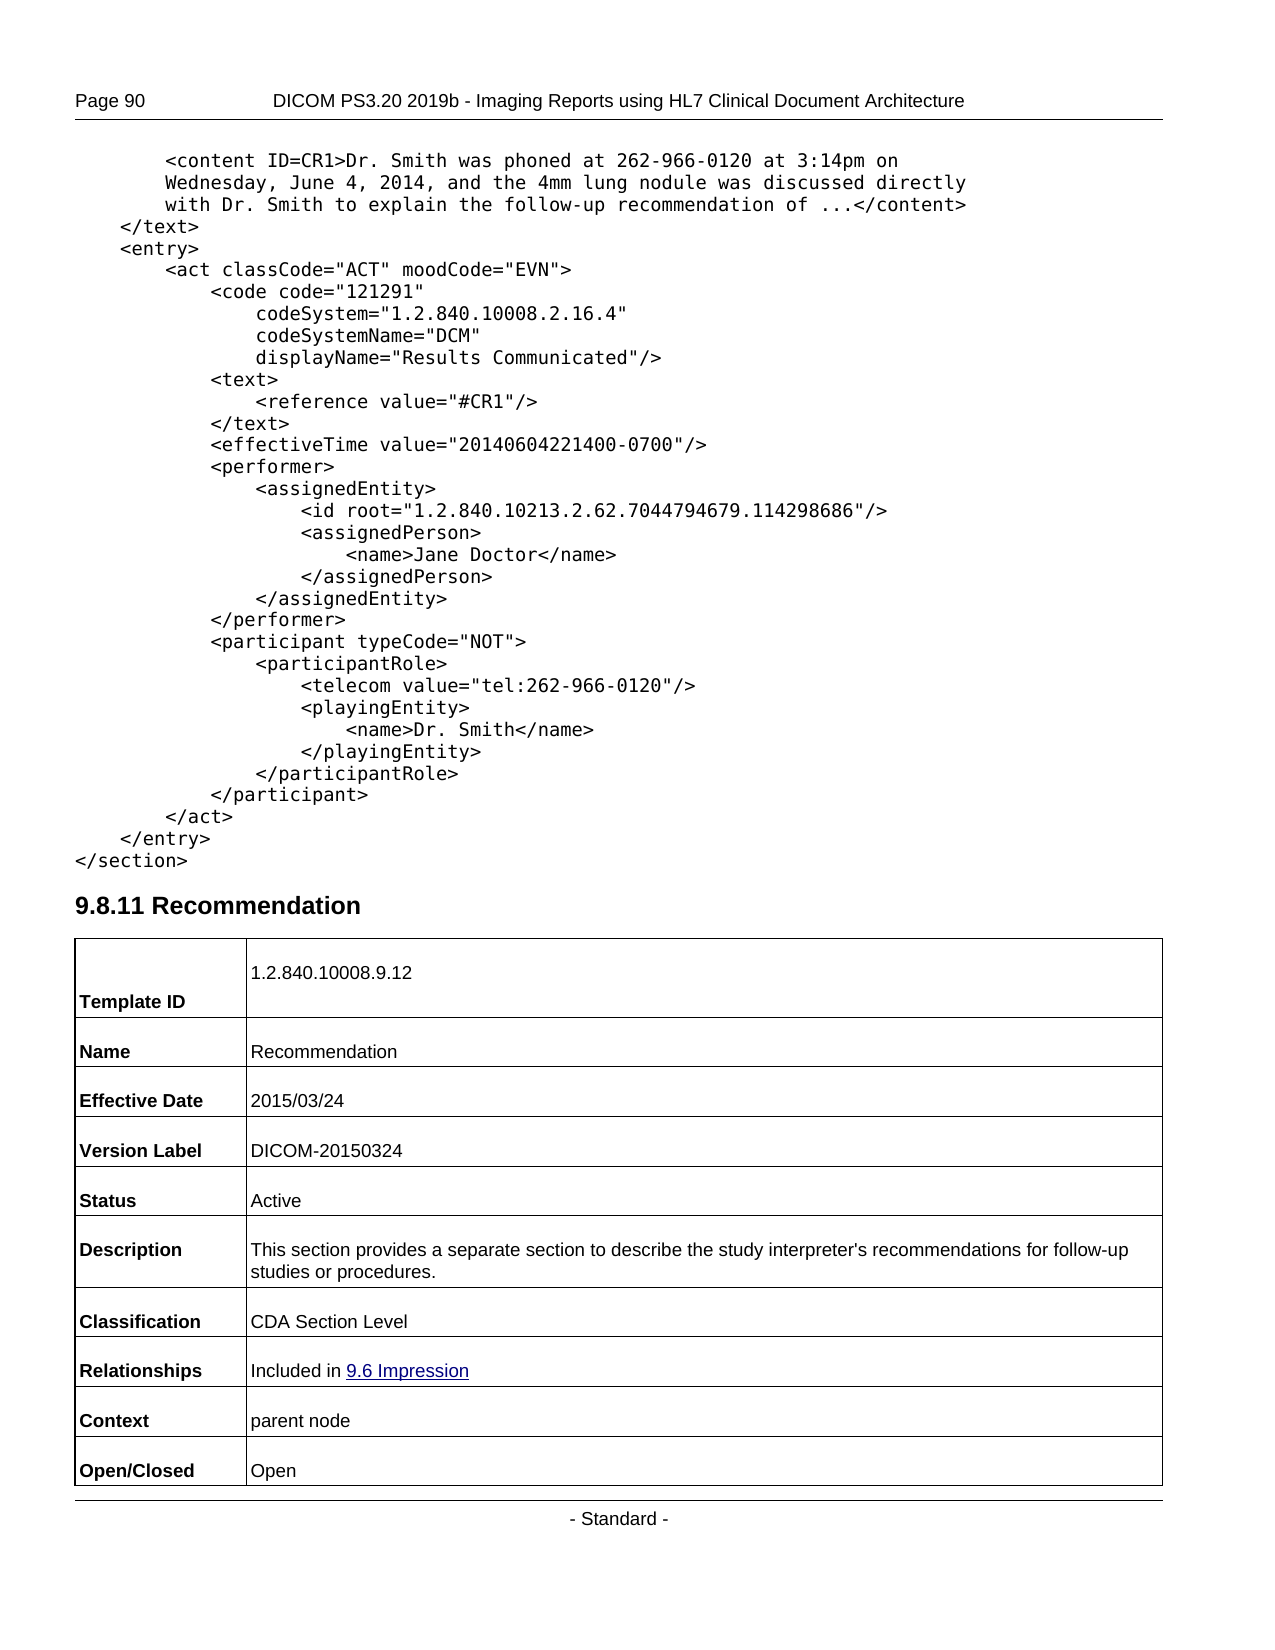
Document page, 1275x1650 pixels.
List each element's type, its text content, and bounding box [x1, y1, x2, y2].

table_cell Name [76, 1018, 246, 1066]
table_cell Open/Closed [76, 1437, 246, 1485]
table_header 1.2.840.10008.9.12 [247, 939, 1162, 1017]
table_cell Context [76, 1387, 246, 1436]
table_cell parent node [247, 1387, 1162, 1436]
table_cell Included in 9.6 Impression [247, 1337, 1162, 1386]
table_cell Effective Date [76, 1067, 246, 1116]
table_cell Classification [76, 1288, 246, 1336]
table_cell This section provides a separate section to describe the study interpreter's recommendations for follow-up studies or procedures. [247, 1216, 1162, 1287]
table_cell Version Label [76, 1117, 246, 1166]
table_cell Open [247, 1437, 1162, 1485]
table_cell DICOM-20150324 [247, 1117, 1162, 1166]
table_cell Relationships [76, 1337, 246, 1386]
table_cell CDA Section Level [247, 1288, 1162, 1336]
table_cell Recommendation [247, 1018, 1162, 1066]
table_header Template ID [76, 939, 246, 1017]
table_cell Description [76, 1216, 246, 1287]
table_cell Active [247, 1167, 1162, 1215]
table_cell 2015/03/24 [247, 1067, 1162, 1116]
table_cell Status [76, 1167, 246, 1215]
text <content ID=CR1>Dr. Smith was phoned at 262-966-0120 at 3:14pm on Wednesday, June 4, 2014, and the 4mm lung nodule was discussed directly with Dr. Smith to explain the follow-up recommendation of ...</content> </text> <entry> <act classCode="ACT" moodCode="EVN"> <code code="121291" codeSystem="1.2.840.10008.2.16.4" codeSystemName="DCM" displayName="Results Communicated"/> <text> <reference value="#CR1"/> </text> <effectiveTime value="20140604221400-0700"/> <performer> <assignedEntity> <id root="1.2.840.10213.2.62.7044794679.114298686"/> <assignedPerson> <name>Jane Doctor</name> </assignedPerson> </assignedEntity> </performer> <participant typeCode="NOT"> <participantRole> <telecom value="tel:262-966-0120"/> <playingEntity> <name>Dr. Smith</name> </playingEntity> </participantRole> </participant> </act> </entry> </section> [75, 150, 1162, 872]
text 9.8.11 Recommendation [75, 891, 1162, 919]
